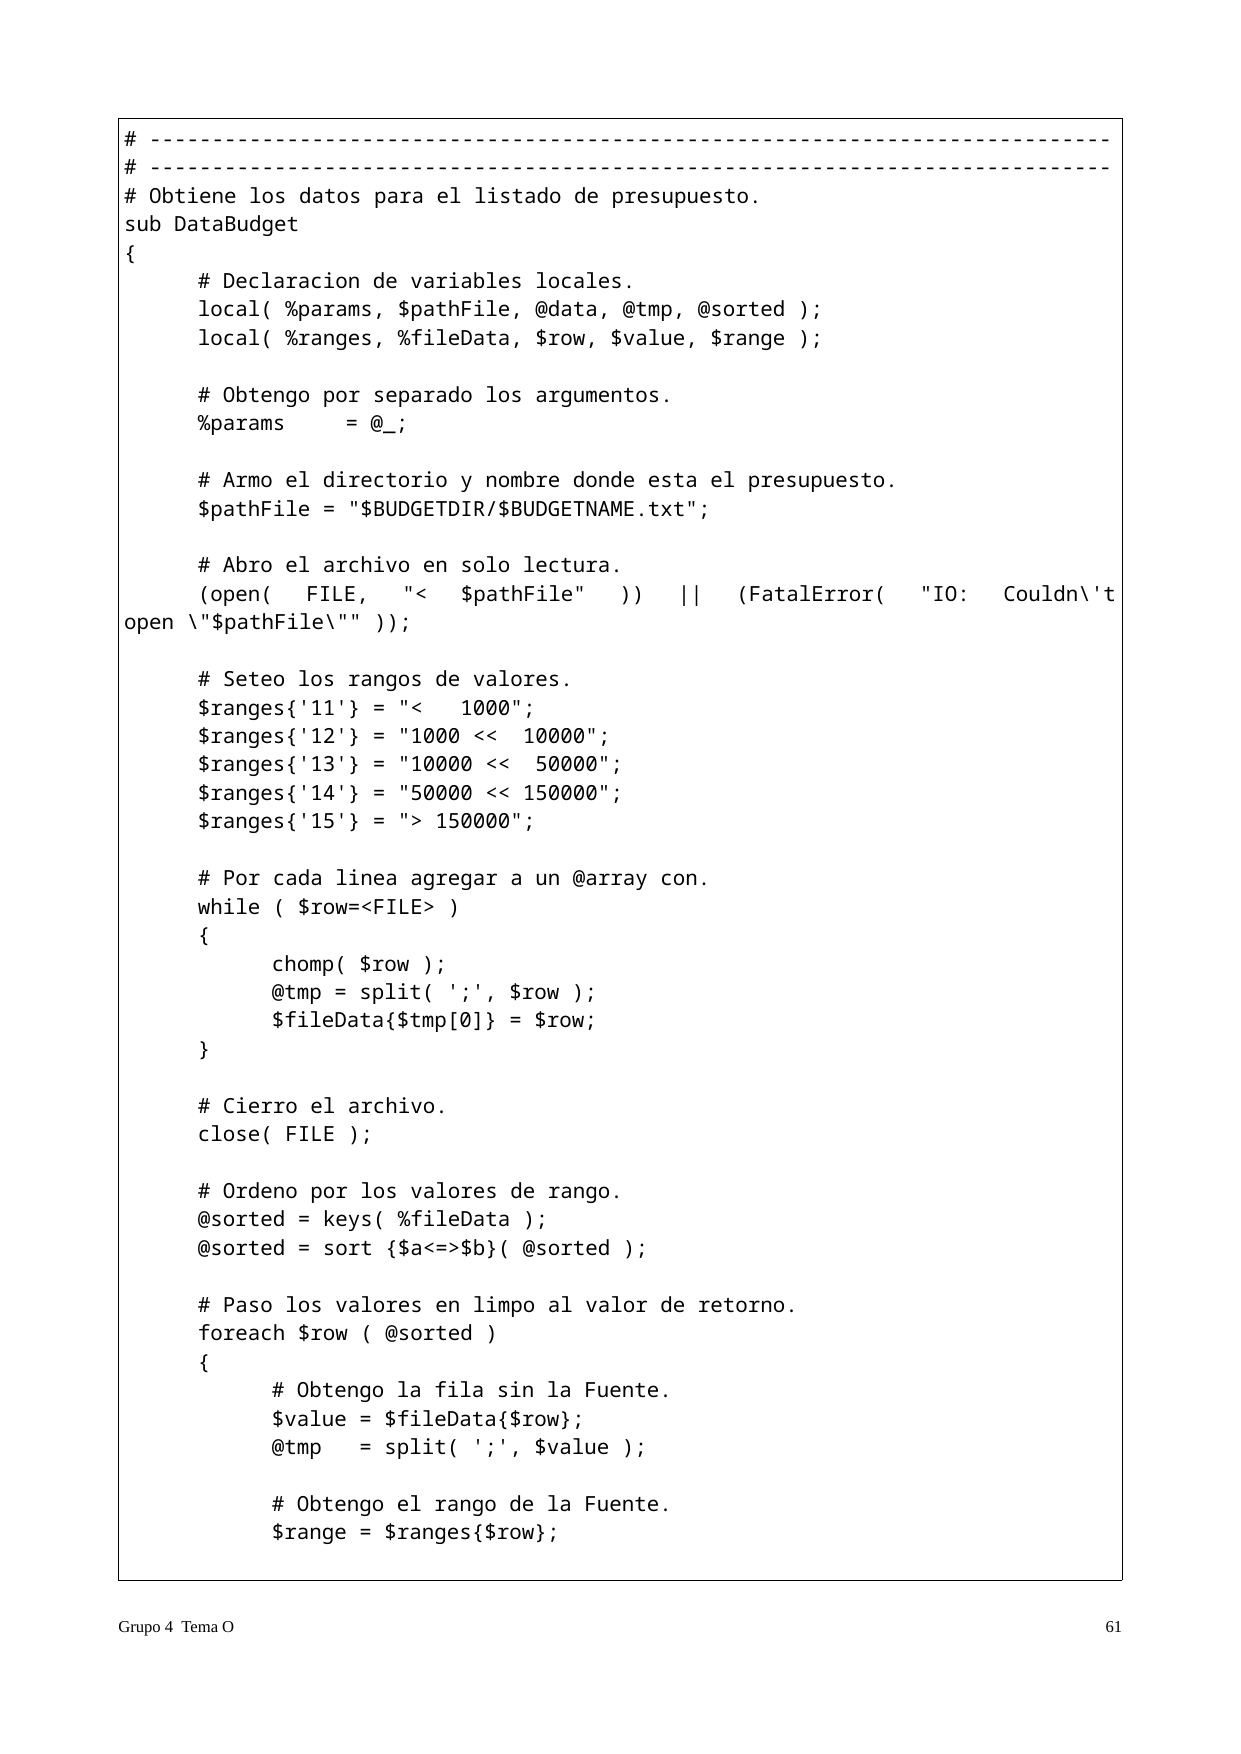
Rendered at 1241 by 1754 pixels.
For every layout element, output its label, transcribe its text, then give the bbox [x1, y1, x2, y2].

table_header # ----------------------------------------------------------------------------- # ----------------------------------------------------------------------------- # Obtiene los datos para el listado de presupuesto. sub DataBudget { # Declaracion de variables locales. local( %params, $pathFile, @data, @tmp, @sorted ); local( %ranges, %fileData, $row, $value, $range ); # Obtengo por separado los argumentos. %params = @_; # Armo el directorio y nombre donde esta el presupuesto. $pathFile = "$BUDGETDIR/$BUDGETNAME.txt"; # Abro el archivo en solo lectura. (open( FILE, "< $pathFile" )) || (FatalError( "IO: Couldn\'t open \"$pathFile\"" )); # Seteo los rangos de valores. $ranges{'11'} = "< 1000"; $ranges{'12'} = "1000 << 10000"; $ranges{'13'} = "10000 << 50000"; $ranges{'14'} = "50000 << 150000"; $ranges{'15'} = "> 150000"; # Por cada linea agregar a un @array con. while ( $row=<FILE> ) { chomp( $row ); @tmp = split( ';', $row ); $fileData{$tmp[0]} = $row; } # Cierro el archivo. close( FILE ); # Ordeno por los valores de rango. @sorted = keys( %fileData ); @sorted = sort {$a<=>$b}( @sorted ); # Paso los valores en limpo al valor de retorno. foreach $row ( @sorted ) { # Obtengo la fila sin la Fuente. $value = $fileData{$row}; @tmp = split( ';', $value ); # Obtengo el rango de la Fuente. $range = $ranges{$row}; [119, 119, 1122, 1580]
